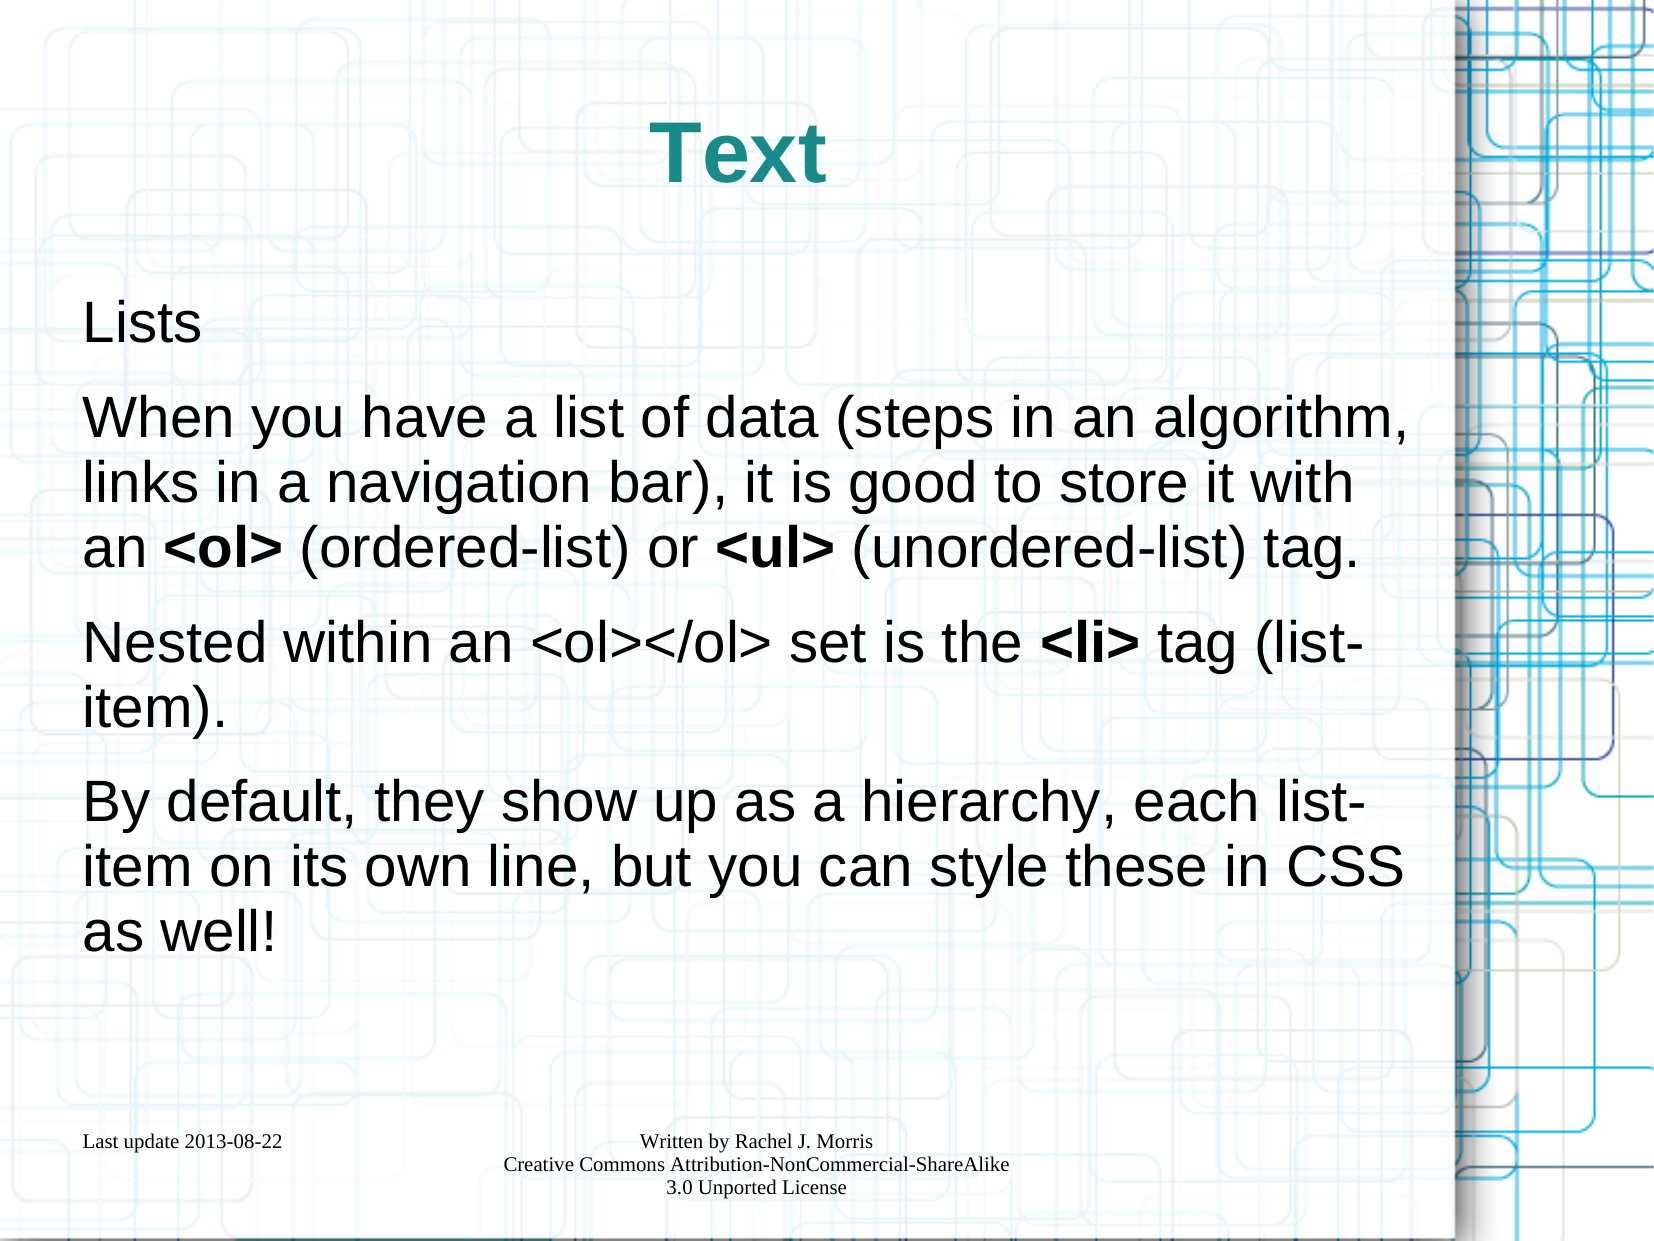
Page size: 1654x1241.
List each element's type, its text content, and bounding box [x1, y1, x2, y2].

list Lists When you have a list of data (steps in an algorithm, links in a navigation bar), it is good to store it with an <ol> (ordered-list) or <ul> (unordered-list) tag. Nested within an <ol></ol> set is the <li> tag (list-item). By default, they show up as a hierarchy, each list-item on its own line, but you can style these in CSS as well! [82, 290, 1418, 1010]
picture [0, 0, 1654, 1241]
title Text [59, 49, 1418, 257]
